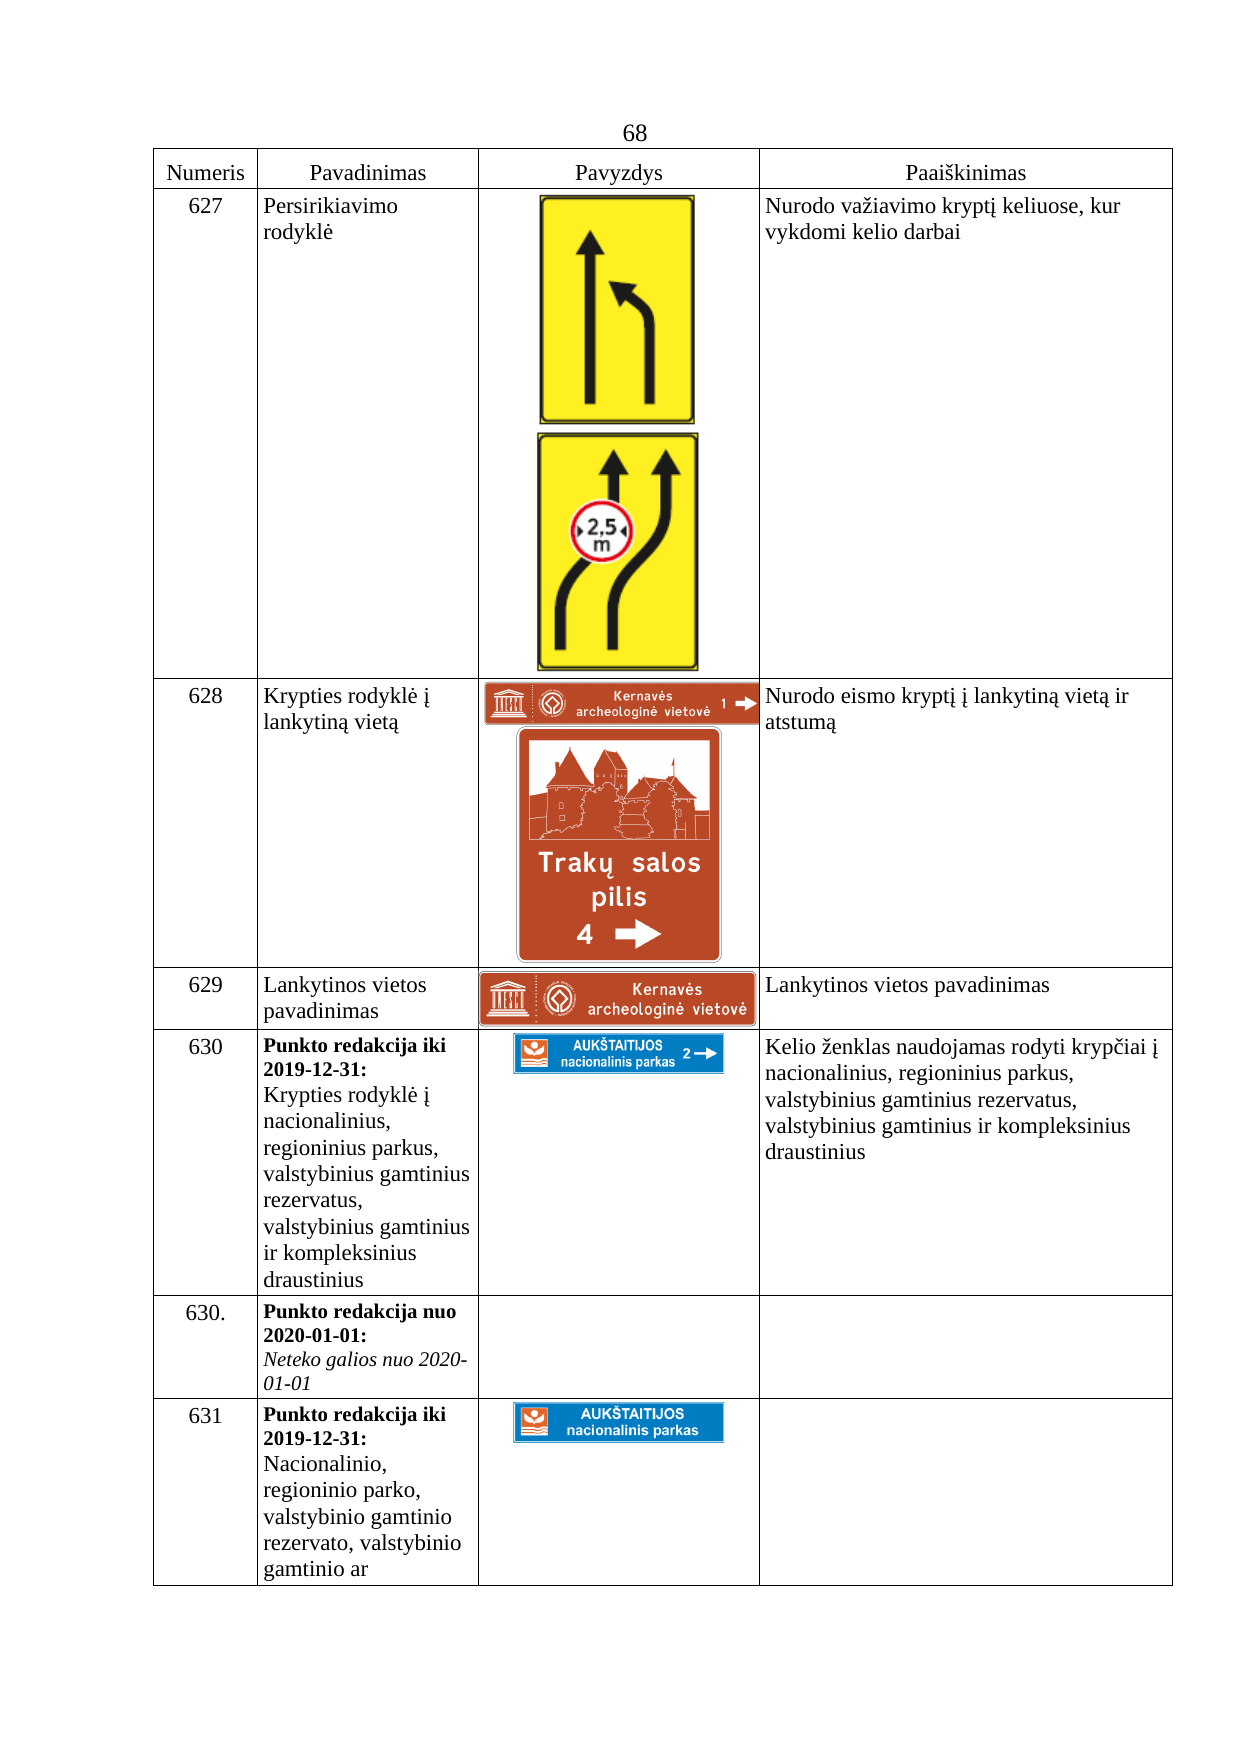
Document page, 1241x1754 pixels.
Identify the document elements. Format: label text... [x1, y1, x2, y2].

table_header Numeris [154, 149, 257, 188]
table_cell [479, 189, 759, 678]
table_cell 630 [154, 1030, 257, 1295]
table_cell [760, 1399, 1172, 1585]
table_cell Punkto redakcija iki 2019-12-31: Nacionalinio, regioninio parko, valstybinio gamtinio rezervato, valstybinio gamtinio ar [258, 1399, 478, 1585]
table_cell Punkto redakcija nuo 2020-01-01: Neteko galios nuo 2020-01-01 [258, 1296, 478, 1398]
table_cell [479, 1399, 759, 1585]
table_cell 630. [154, 1296, 257, 1398]
table_cell [479, 1296, 759, 1398]
table_cell 627 [154, 189, 257, 678]
table_header Pavadinimas [258, 149, 478, 188]
table_cell [760, 1296, 1172, 1398]
table_cell Kelio ženklas naudojamas rodyti krypčiai į nacionalinius, regioninius parkus, valstybinius gamtinius rezervatus, valstybinius gamtinius ir kompleksinius draustinius [760, 1030, 1172, 1295]
table_cell Lankytinos vietos pavadinimas [258, 968, 478, 1029]
table_cell Lankytinos vietos pavadinimas [760, 968, 1172, 1029]
table_cell Punkto redakcija iki 2019-12-31: Krypties rodyklė į nacionalinius, regioninius parkus, valstybinius gamtinius rezervatus, valstybinius gamtinius ir kompleksinius draustinius [258, 1030, 478, 1295]
table_cell 631 [154, 1399, 257, 1585]
table_header Pavyzdys [479, 149, 759, 188]
table_cell [479, 679, 759, 967]
table_cell Nurodo važiavimo kryptį keliuose, kur vykdomi kelio darbai [760, 189, 1172, 678]
table_header Paaiškinimas [760, 149, 1172, 188]
table_cell Krypties rodyklė į lankytiną vietą [258, 679, 478, 967]
table_cell 629 [154, 968, 257, 1029]
table_cell [479, 1030, 759, 1295]
table_cell 628 [154, 679, 257, 967]
table_cell Nurodo eismo kryptį į lankytiną vietą ir atstumą [760, 679, 1172, 967]
table_cell Persirikiavimo rodyklė [258, 189, 478, 678]
